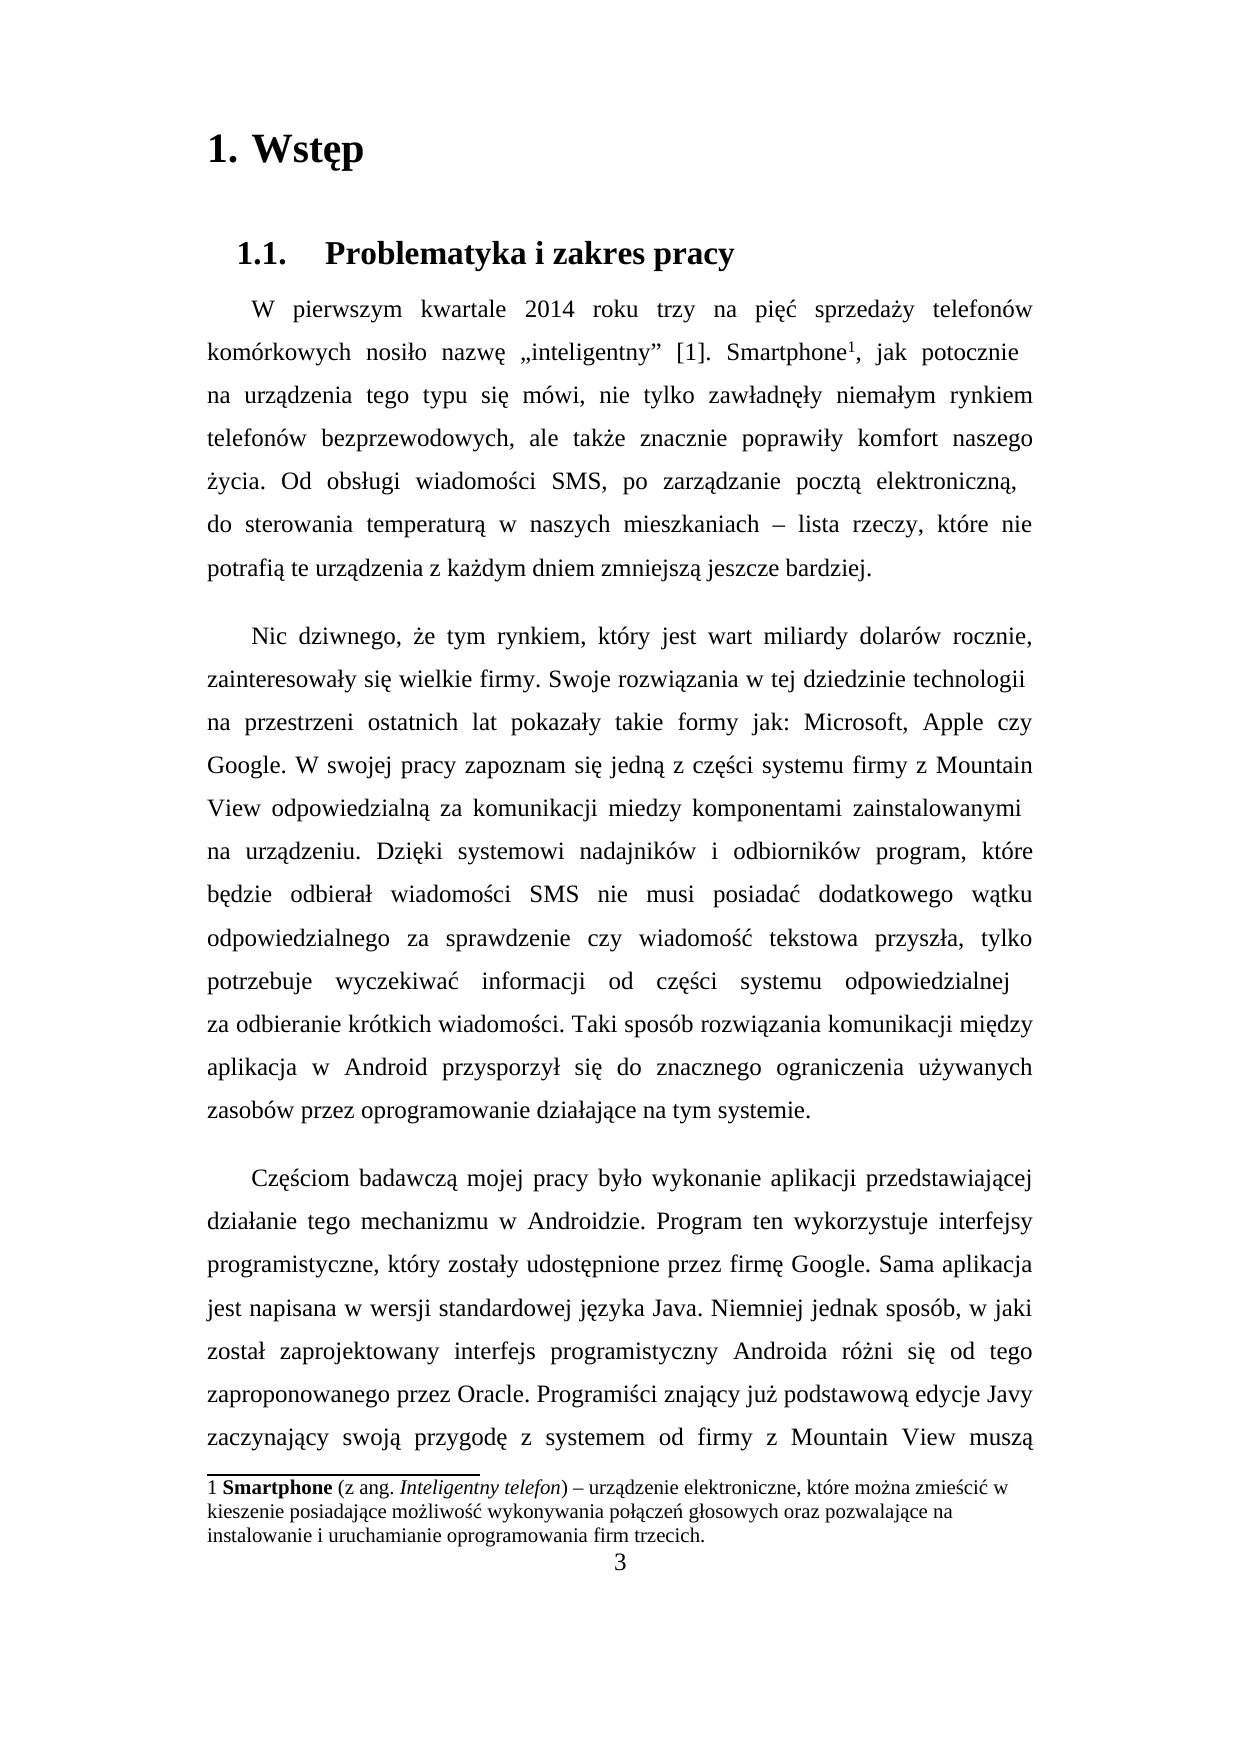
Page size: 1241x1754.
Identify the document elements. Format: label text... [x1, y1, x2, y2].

text Smartphone (z ang. Inteligentny telefon) – urządzenie elektroniczne, które można zmieścić w kieszenie posiadające możliwość wykonywania połączeń głosowych oraz pozwalające na instalowanie i uruchamianie oprogramowania firm trzecich. [207, 1475, 1033, 1547]
subtitle Problematyka i zakres pracy [236, 233, 1033, 272]
text Częściom badawczą mojej pracy było wykonanie aplikacji przedstawiającej działanie tego mechanizmu w Androidzie. Program ten wykorzystuje interfejsy programistyczne, który zostały udostępnione przez firmę Google. Sama aplikacja jest napisana w wersji standardowej języka Java. Niemniej jednak sposób, w jaki został zaprojektowany interfejs programistyczny Androida różni się od tego zaproponowanego przez Oracle. Programiści znający już podstawową edycje Javy zaczynający swoją przygodę z systemem od firmy z Mountain View muszą [207, 1163, 1033, 1451]
text W pierwszym kwartale 2014 roku trzy na pięć sprzedaży telefonów komórkowych nosiło nazwę „inteligentny” [1]. Smartphone, jak potocznie na urządzenia tego typu się mówi, nie tylko zawładnęły niemałym rynkiem telefonów bezprzewodowych, ale także znacznie poprawiły komfort naszego życia. Od obsługi wiadomości SMS, po zarządzanie pocztą elektroniczną, do sterowania temperaturą w naszych mieszkaniach – lista rzeczy, które nie potrafią te urządzenia z każdym dniem zmniejszą jeszcze bardziej. [207, 294, 1033, 581]
text Nic dziwnego, że tym rynkiem, który jest wart miliardy dolarów rocznie, zainteresowały się wielkie firmy. Swoje rozwiązania w tej dziedzinie technologii na przestrzeni ostatnich lat pokazały takie formy jak: Microsoft, Apple czy Google. W swojej pracy zapoznam się jedną z części systemu firmy z Mountain View odpowiedzialną za komunikacji miedzy komponentami zainstalowanymi na urządzeniu. Dzięki systemowi nadajników i odbiorników program, które będzie odbierał wiadomości SMS nie musi posiadać dodatkowego wątku odpowiedzialnego za sprawdzenie czy wiadomość tekstowa przyszła, tylko potrzebuje wyczekiwać informacji od części systemu odpowiedzialnej za odbieranie krótkich wiadomości. Taki sposób rozwiązania komunikacji między aplikacja w Android przysporzył się do znacznego ograniczenia używanych zasobów przez oprogramowanie działające na tym systemie. [207, 621, 1033, 1124]
subtitle Wstęp [207, 124, 1033, 172]
